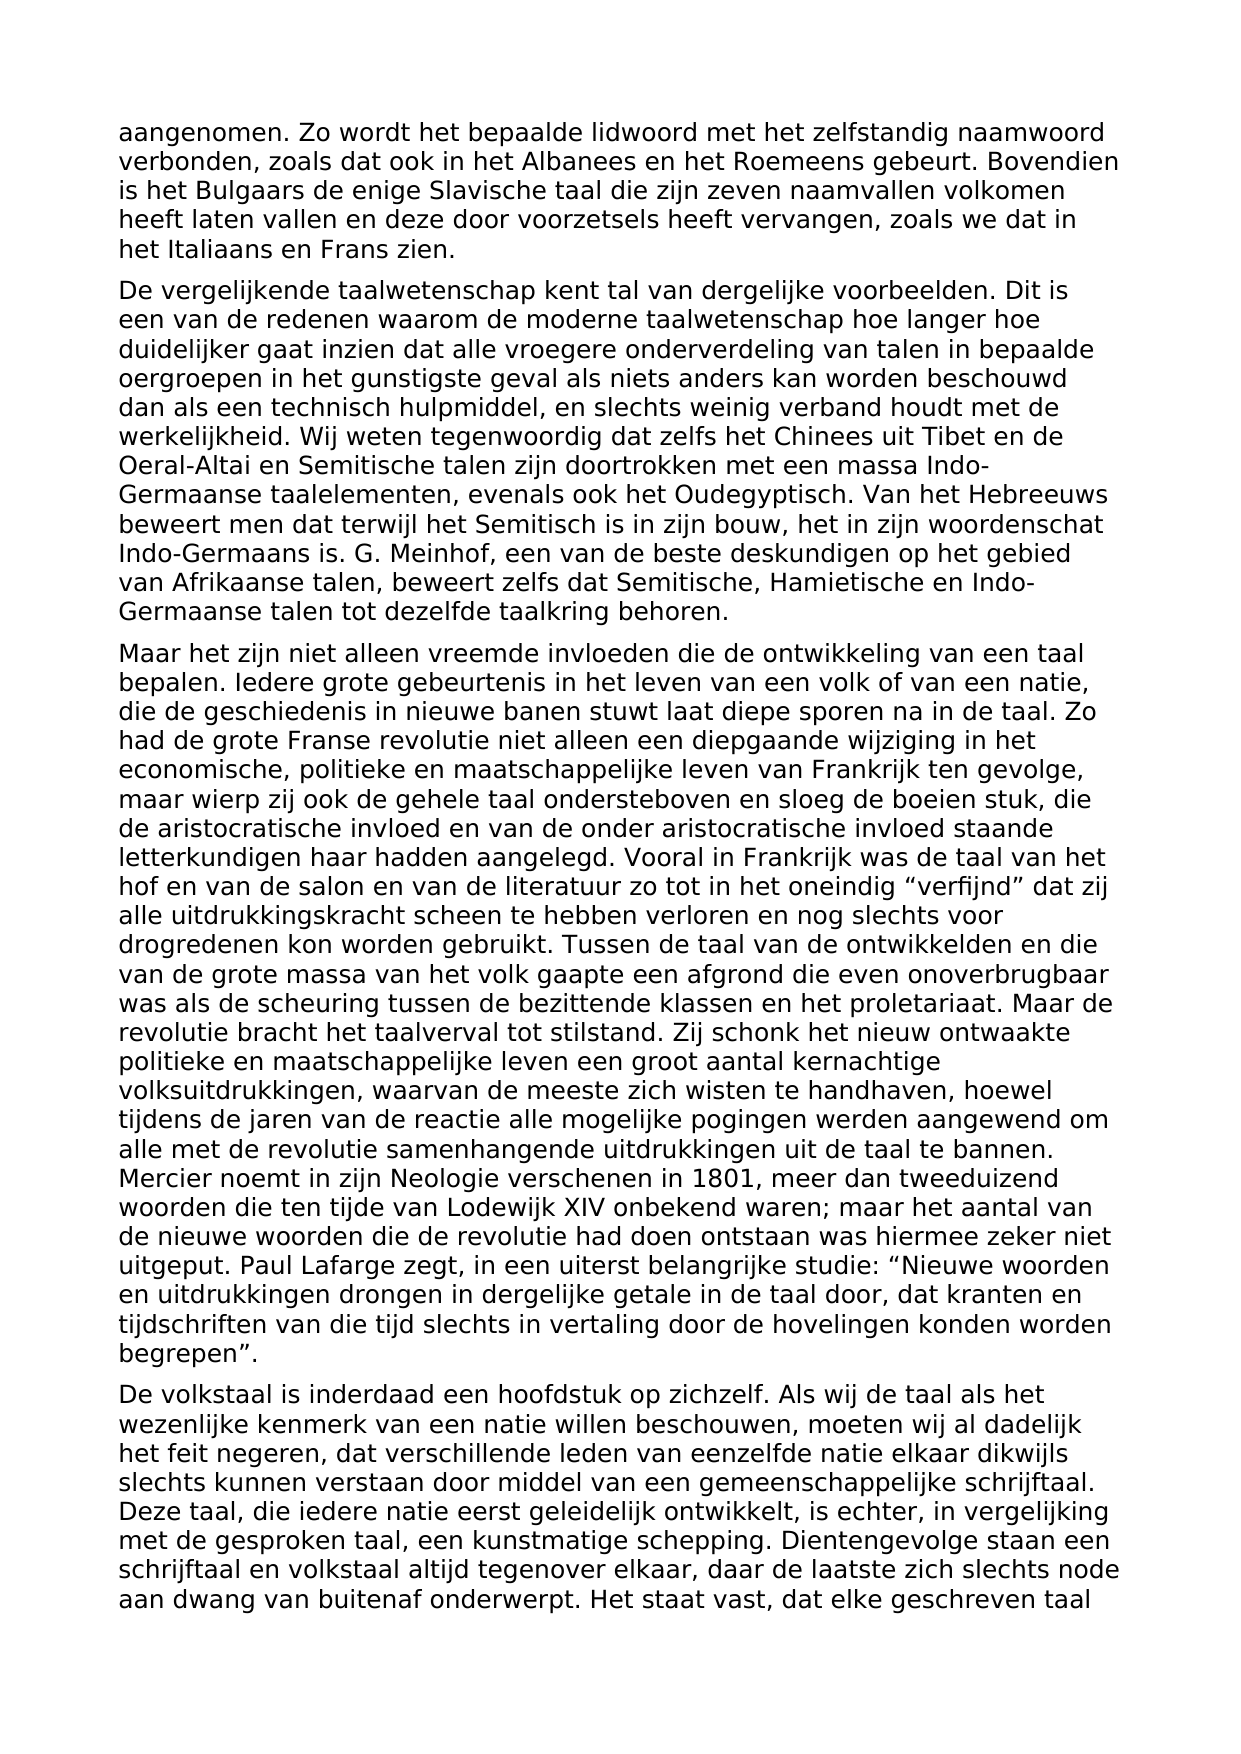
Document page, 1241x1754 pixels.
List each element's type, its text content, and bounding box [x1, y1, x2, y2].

text Maar het zijn niet alleen vreemde invloeden die de ontwikkeling van een taal bepalen. Iedere grote gebeurtenis in het leven van een volk of van een natie, die de geschiedenis in nieuwe banen stuwt laat diepe sporen na in de taal. Zo had de grote Franse revolutie niet alleen een diepgaande wijziging in het economische, politieke en maatschappelijke leven van Frankrijk ten gevolge, maar wierp zij ook de gehele taal ondersteboven en sloeg de boeien stuk, die de aristocratische invloed en van de onder aristocratische invloed staande letterkundigen haar hadden aangelegd. Vooral in Frankrijk was de taal van het hof en van de salon en van de literatuur zo tot in het oneindig “verfijnd” dat zij alle uitdrukkingskracht scheen te hebben verloren en nog slechts voor drogredenen kon worden gebruikt. Tussen de taal van de ontwikkelden en die van de grote massa van het volk gaapte een afgrond die even onoverbrugbaar was als de scheuring tussen de bezittende klassen en het proletariaat. Maar de revolutie bracht het taalverval tot stilstand. Zij schonk het nieuw ontwaakte politieke en maatschappelijke leven een groot aantal kernachtige volksuitdrukkingen, waarvan de meeste zich wisten te handhaven, hoewel tijdens de jaren van de reactie alle mogelijke pogingen werden aangewend om alle met de revolutie samenhangende uitdrukkingen uit de taal te bannen. Mercier noemt in zijn Neologie verschenen in 1801, meer dan tweeduizend woorden die ten tijde van Lodewijk XIV onbekend waren; maar het aantal van de nieuwe woorden die de revolutie had doen ontstaan was hiermee zeker niet uitgeput. Paul Lafarge zegt, in een uiterst belangrijke studie: “Nieuwe woorden en uitdrukkingen drongen in dergelijke getale in de taal door, dat kranten en tijdschriften van die tijd slechts in vertaling door de hovelingen konden worden begrepen”. [118, 639, 1122, 1368]
text aangenomen. Zo wordt het bepaalde lidwoord met het zelfstandig naamwoord verbonden, zoals dat ook in het Albanees en het Roemeens gebeurt. Bovendien is het Bulgaars de enige Slavische taal die zijn zeven naamvallen volkomen heeft laten vallen en deze door voorzetsels heeft vervangen, zoals we dat in het Italiaans en Frans zien. [118, 118, 1122, 264]
text De volkstaal is inderdaad een hoofdstuk op zichzelf. Als wij de taal als het wezenlijke kenmerk van een natie willen beschouwen, moeten wij al dadelijk het feit negeren, dat verschillende leden van eenzelfde natie elkaar dikwijls slechts kunnen verstaan door middel van een gemeenschappelijke schrijftaal. Deze taal, die iedere natie eerst geleidelijk ontwikkelt, is echter, in vergelijking met de gesproken taal, een kunstmatige schepping. Dientengevolge staan een schrijftaal en volkstaal altijd tegenover elkaar, daar de laatste zich slechts node aan dwang van buitenaf onderwerpt. Het staat vast, dat elke geschreven taal [118, 1381, 1122, 1614]
text De vergelijkende taalwetenschap kent tal van dergelijke voorbeelden. Dit is een van de redenen waarom de moderne taalwetenschap hoe langer hoe duidelijker gaat inzien dat alle vroegere onderverdeling van talen in bepaalde oergroepen in het gunstigste geval als niets anders kan worden beschouwd dan als een technisch hulpmiddel, en slechts weinig verband houdt met de werkelijkheid. Wij weten tegenwoordig dat zelfs het Chinees uit Tibet en de Oeral-Altai en Semitische talen zijn doortrokken met een massa Indo-Germaanse taalelementen, evenals ook het Oudegyptisch. Van het Hebreeuws beweert men dat terwijl het Semitisch is in zijn bouw, het in zijn woordenschat Indo-Germaans is. G. Meinhof, een van de beste deskundigen op het gebied van Afrikaanse talen, beweert zelfs dat Semitische, Hamietische en Indo-Germaanse talen tot dezelfde taalkring behoren. [118, 276, 1122, 626]
